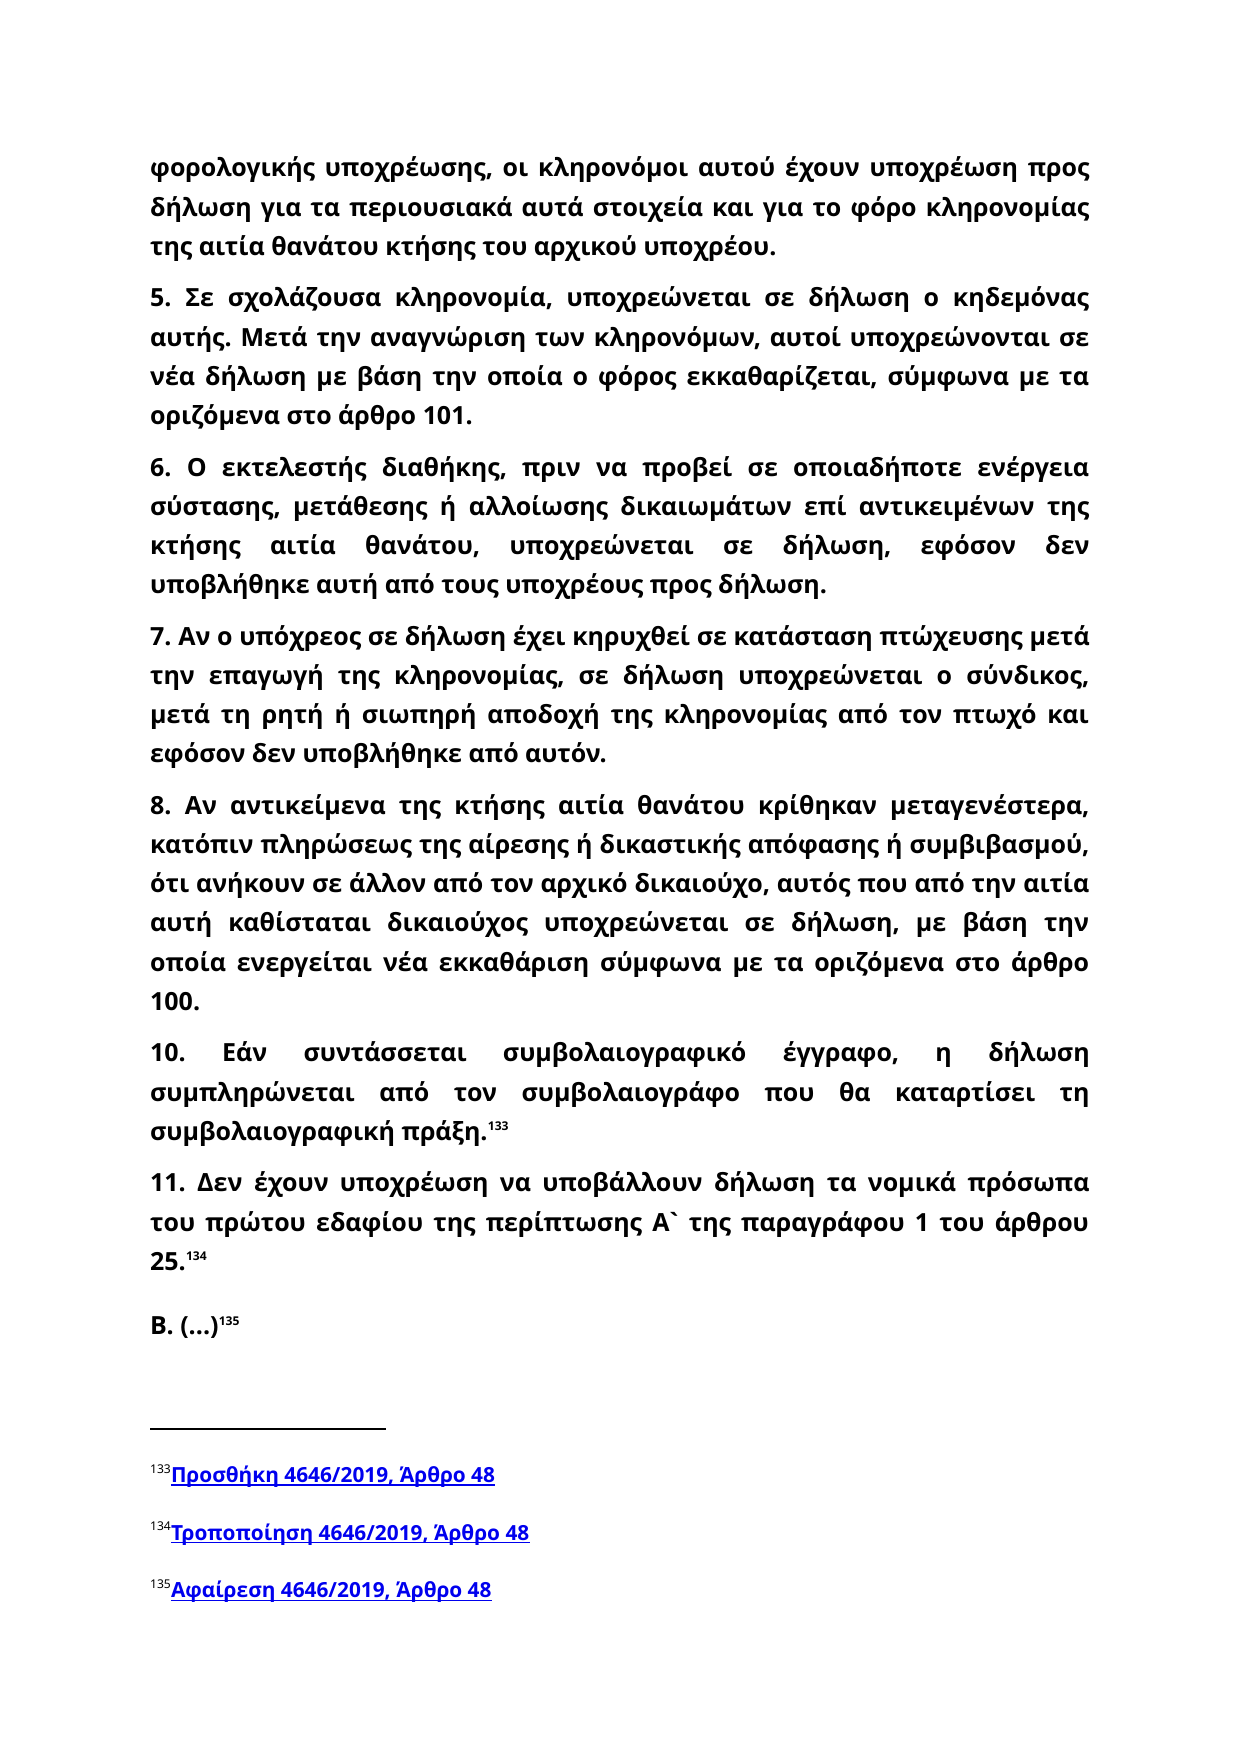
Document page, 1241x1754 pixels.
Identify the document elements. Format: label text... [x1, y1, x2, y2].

text Αφαίρεση 4646/2019, Άρθρο 48 [150, 1576, 1090, 1604]
text 6. Ο εκτελεστής διαθήκης, πριν να προβεί σε οποιαδήποτε ενέργεια σύστασης, μετάθεσης ή αλλοίωσης δικαιωμάτων επί αντικειμένων της κτήσης αιτία θανάτου, υποχρεώνεται σε δήλωση, εφόσον δεν υποβλήθηκε αυτή από τους υποχρέους προς δήλωση. [150, 449, 1090, 601]
text φορολογικής υποχρέωσης, οι κληρονόμοι αυτού έχουν υποχρέωση προς δήλωση για τα περιουσιακά αυτά στοιχεία και για το φόρο κληρονομίας της αιτία θανάτου κτήσης του αρχικού υποχρέου. [150, 150, 1090, 262]
text Β. (...) [150, 1307, 1090, 1342]
text 7. Αν ο υπόχρεος σε δήλωση έχει κηρυχθεί σε κατάσταση πτώχευσης μετά την επαγωγή της κληρονομίας, σε δήλωση υποχρεώνεται ο σύνδικος, μετά τη ρητή ή σιωπηρή αποδοχή της κληρονομίας από τον πτωχό και εφόσον δεν υποβλήθηκε από αυτόν. [150, 618, 1090, 770]
text 11. Δεν έχουν υποχρέωση να υποβάλλουν δήλωση τα νομικά πρόσωπα του πρώτου εδαφίου της περίπτωσης Α` της παραγράφου 1 του άρθρου 25. [150, 1165, 1090, 1277]
text Προσθήκη 4646/2019, Άρθρο 48 [150, 1460, 1090, 1489]
text Τροποποίηση 4646/2019, Άρθρο 48 [150, 1518, 1090, 1546]
text 10. Εάν συντάσσεται συμβολαιογραφικό έγγραφο, η δήλωση συμπληρώνεται από τον συμβολαιογράφο που θα καταρτίσει τη συμβολαιογραφική πράξη. [150, 1035, 1090, 1147]
text 8. Αν αντικείμενα της κτήσης αιτία θανάτου κρίθηκαν μεταγενέστερα, κατόπιν πληρώσεως της αίρεσης ή δικαστικής απόφασης ή συμβιβασμού, ότι ανήκουν σε άλλον από τον αρχικό δικαιούχο, αυτός που από την αιτία αυτή καθίσταται δικαιούχος υποχρεώνεται σε δήλωση, με βάση την οποία ενεργείται νέα εκκαθάριση σύμφωνα με τα οριζόμενα στο άρθρο 100. [150, 787, 1090, 1017]
text 5. Σε σχολάζουσα κληρονομία, υποχρεώνεται σε δήλωση ο κηδεμόνας αυτής. Μετά την αναγνώριση των κληρονόμων, αυτοί υποχρεώνονται σε νέα δήλωση με βάση την οποία ο φόρος εκκαθαρίζεται, σύμφωνα με τα οριζόμενα στο άρθρο 101. [150, 280, 1090, 432]
